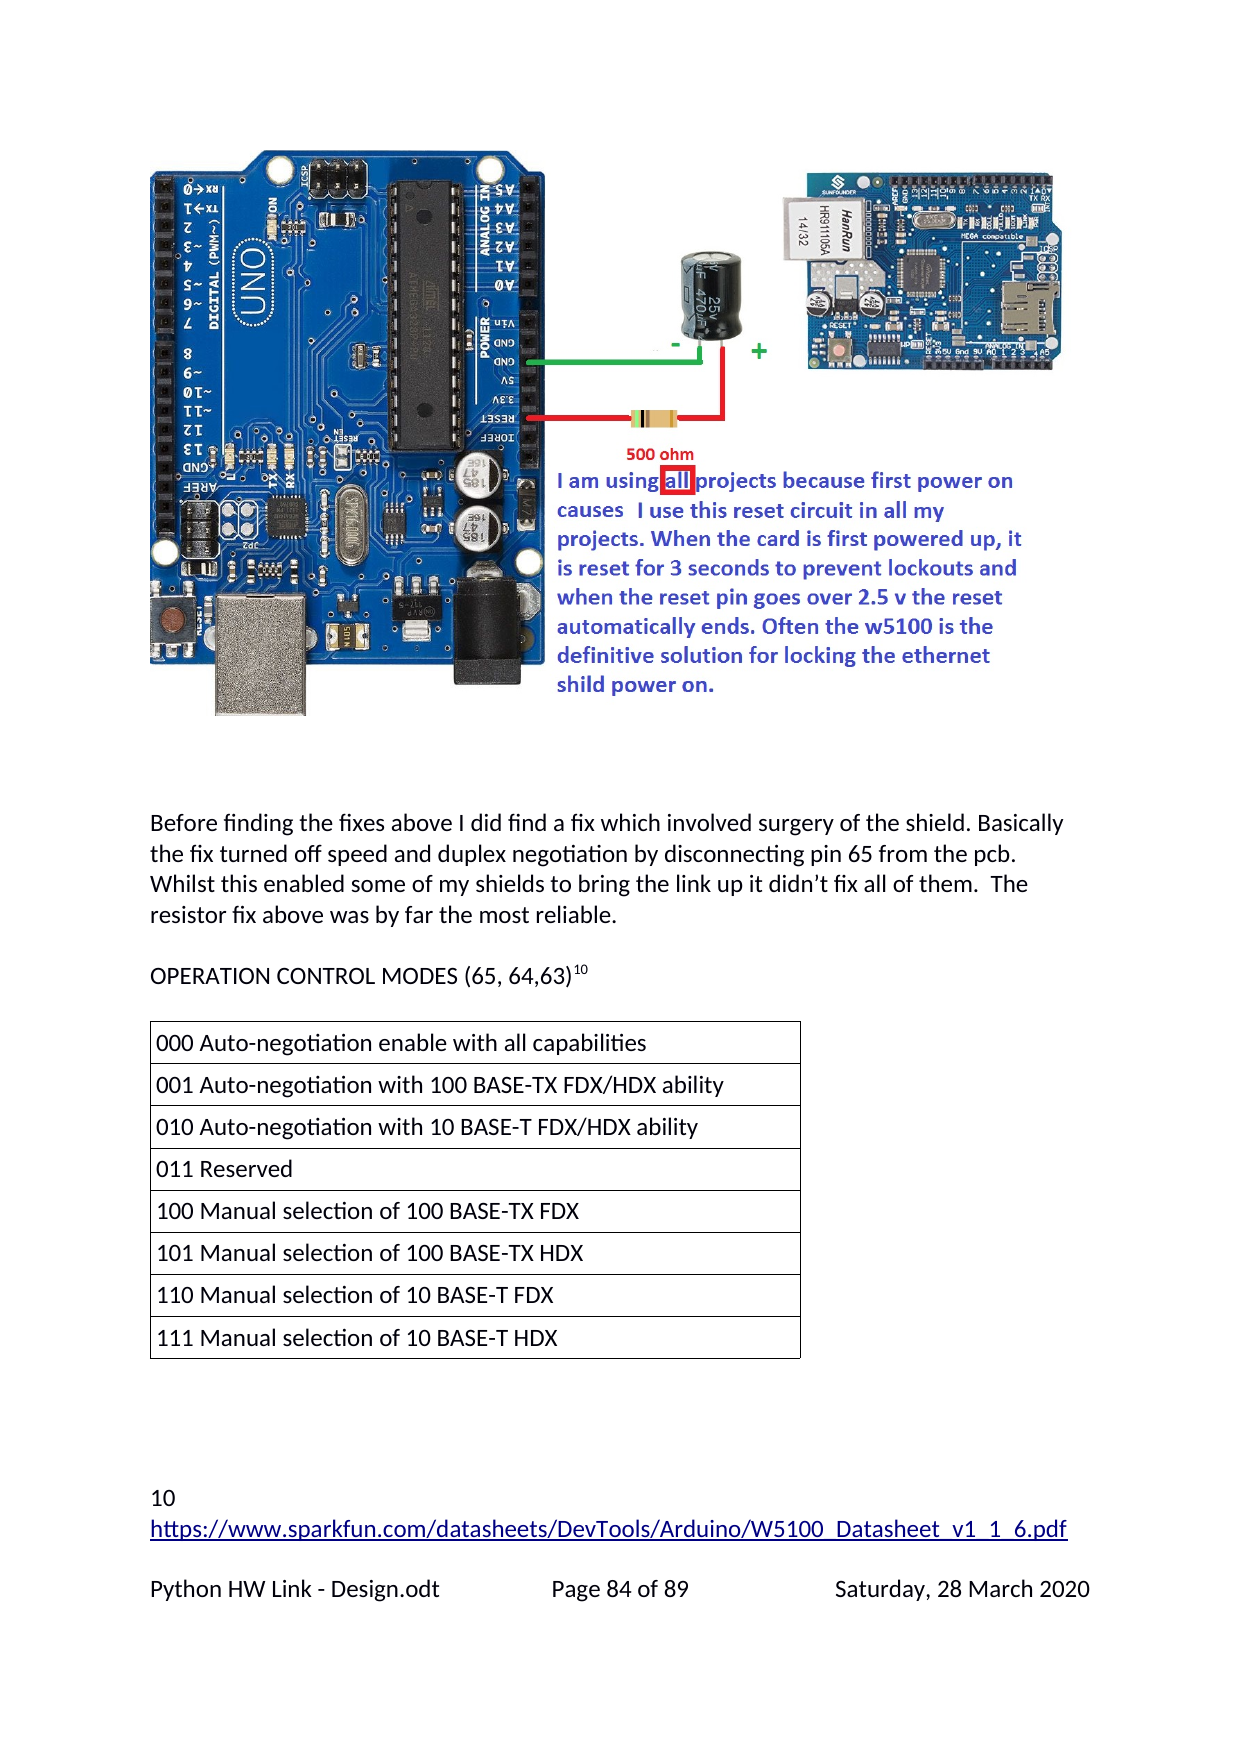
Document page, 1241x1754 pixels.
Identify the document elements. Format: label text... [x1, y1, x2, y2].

table_cell 010 Auto-negotiation with 10 BASE-T FDX/HDX ability [151, 1106, 800, 1147]
table_header 000 Auto-negotiation enable with all capabilities [151, 1022, 800, 1063]
table_cell 111 Manual selection of 10 BASE-T HDX [151, 1317, 800, 1358]
picture [150, 150, 1091, 716]
text OPERATION CONTROL MODES (65, 64,63) [150, 960, 1090, 991]
table_cell 100 Manual selection of 100 BASE-TX FDX [151, 1191, 800, 1232]
table_cell 110 Manual selection of 10 BASE-T FDX [151, 1275, 800, 1316]
text https://www.sparkfun.com/datasheets/DevTools/Arduino/W5100_Datasheet_v1_1_6.pdf [150, 1482, 1090, 1543]
text Before finding the fixes above I did find a fix which involved surgery of the shield. Basically the fix turned off speed and duplex negotiation by disconnecting pin 65 from the pcb. Whilst this enabled some of my shields to bring the link up it didn’t fix all of them. The resistor fix above was by far the most reliable. [150, 808, 1090, 930]
table_cell 001 Auto-negotiation with 100 BASE-TX FDX/HDX ability [151, 1064, 800, 1105]
table_cell 101 Manual selection of 100 BASE-TX HDX [151, 1233, 800, 1274]
table_cell 011 Reserved [151, 1149, 800, 1189]
